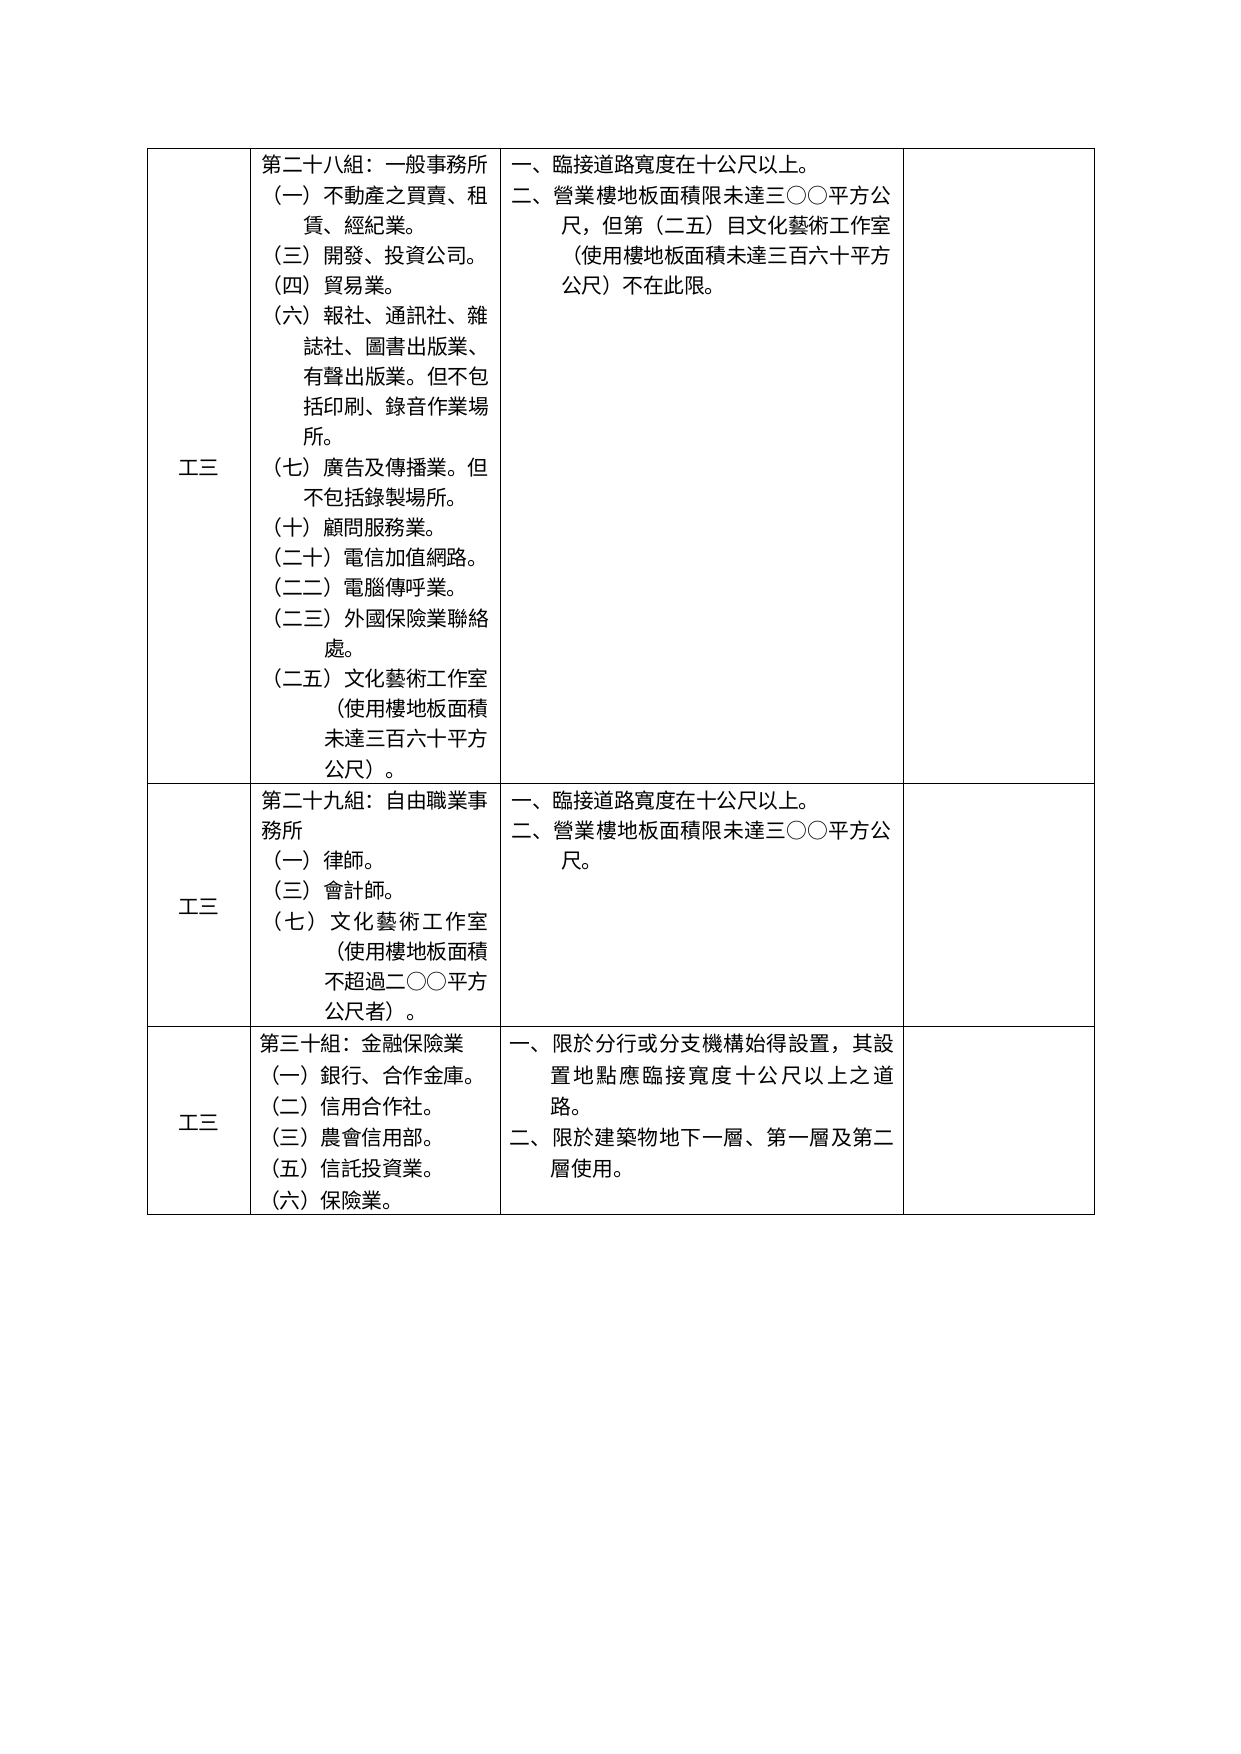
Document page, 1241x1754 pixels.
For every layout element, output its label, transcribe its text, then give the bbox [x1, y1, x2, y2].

table_cell [904, 149, 1094, 783]
table_cell [904, 1027, 1094, 1214]
table_cell 一、限於分行或分支機構始得設置，其設置地點應臨接寬度十公尺以上之道路。 二、限於建築物地下一層、第一層及第二層使用。 [501, 1027, 903, 1214]
table_cell 工三 [148, 149, 250, 783]
table_cell 工三 [148, 1027, 250, 1214]
table_cell 第三十組：金融保險業 （一）銀行、合作金庫。 （二）信用合作社。 （三）農會信用部。 （五）信託投資業。 （六）保險業。 [251, 1027, 500, 1214]
table_cell 一、臨接道路寬度在十公尺以上。 二、營業樓地板面積限未達三○○平方公尺。 [501, 784, 903, 1026]
table_cell 一、臨接道路寬度在十公尺以上。 二、營業樓地板面積限未達三○○平方公尺，但第（二五）目文化藝術工作室（使用樓地板面積未達三百六十平方公尺）不在此限。 [501, 149, 903, 783]
table_cell [904, 784, 1094, 1026]
table_cell 第二十八組：一般事務所 （一）不動產之買賣、租賃、經紀業。 （三）開發、投資公司。 （四）貿易業。 （六）報社、通訊社、雜誌社、圖書出版業、有聲出版業。但不包括印刷、錄音作業場所。 （七）廣告及傳播業。但不包括錄製場所。 （十）顧問服務業。 （二十）電信加值網路。 （二二）電腦傳呼業。 （二三）外國保險業聯絡處。 （二五）文化藝術工作室（使用樓地板面積未達三百六十平方公尺）。 [251, 149, 500, 783]
table_cell 工三 [148, 784, 250, 1026]
table_cell 第二十九組：自由職業事務所 （一）律師。 （三）會計師。 （七）文化藝術工作室（使用樓地板面積不超過二○○平方公尺者）。 [251, 784, 500, 1026]
